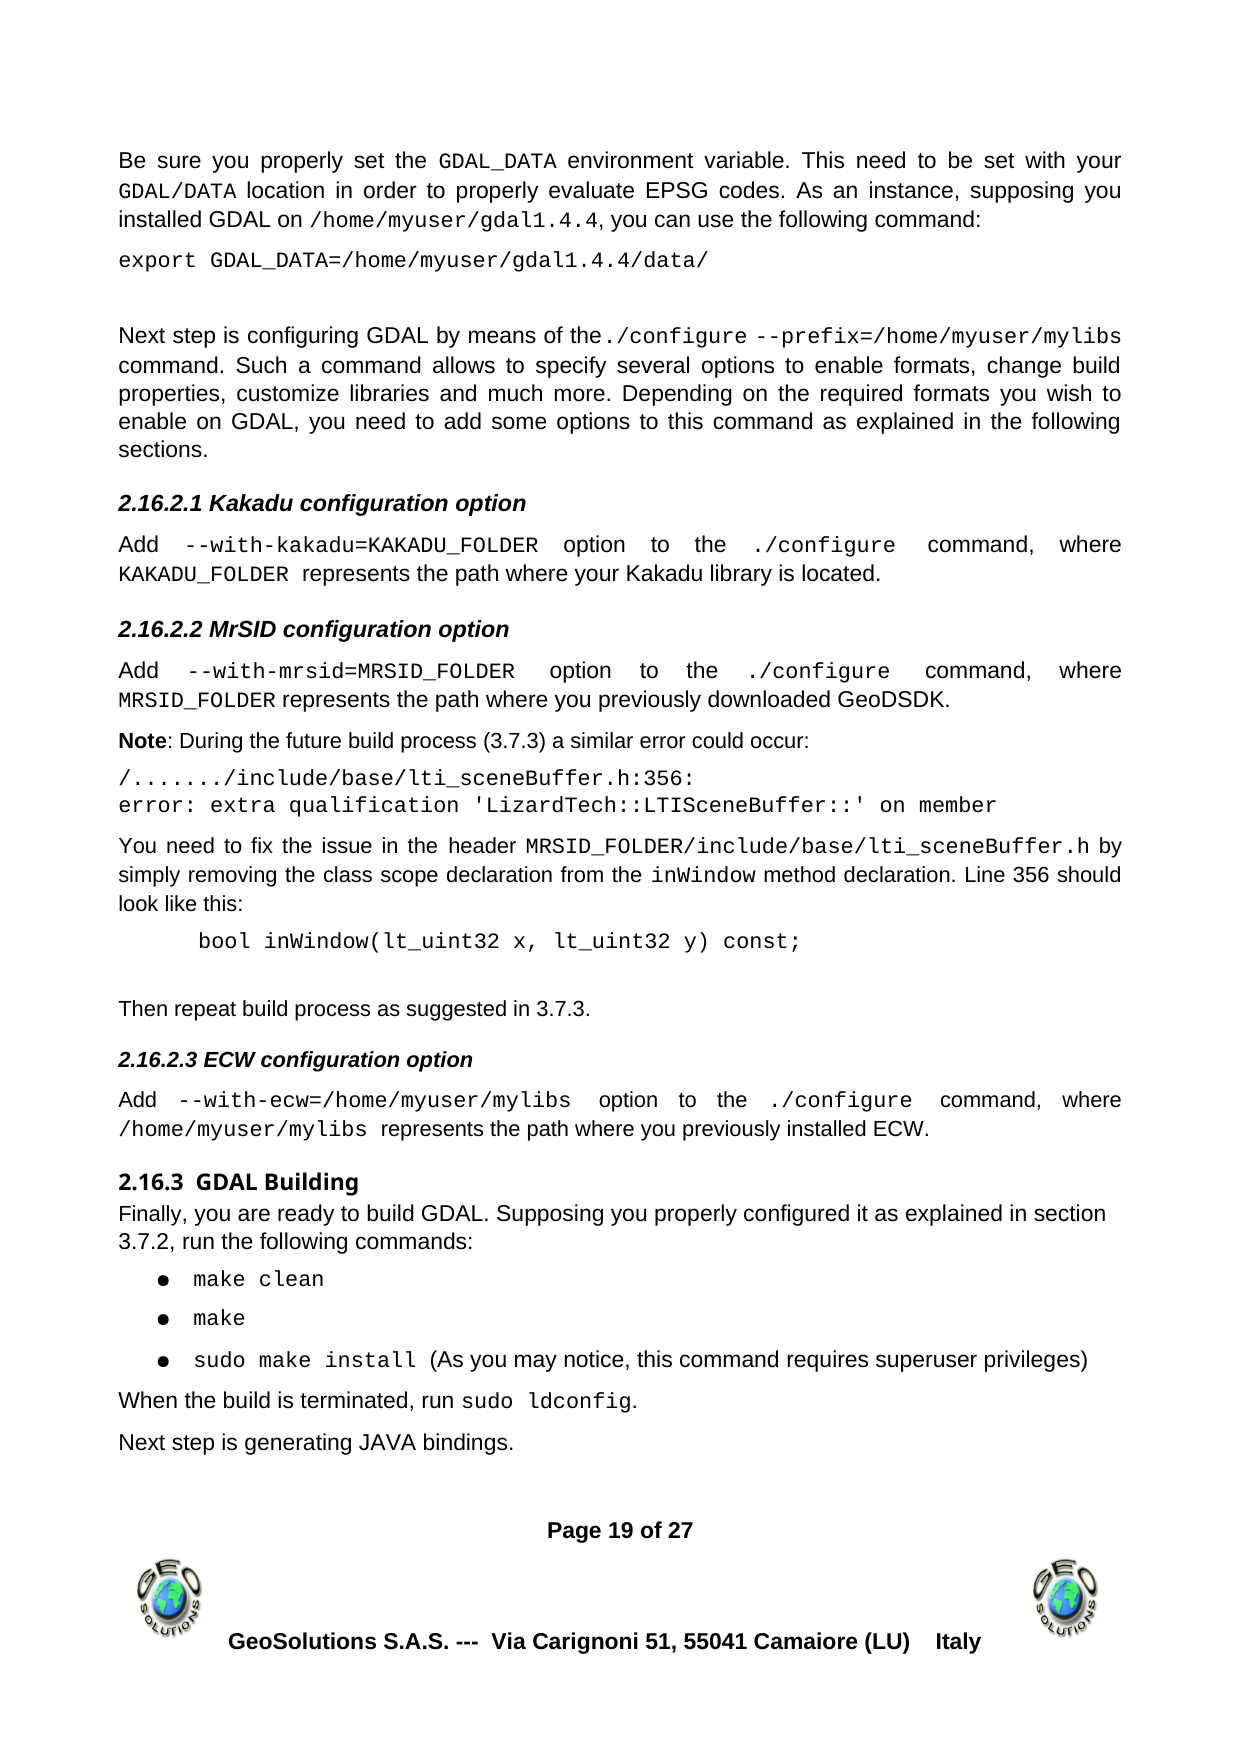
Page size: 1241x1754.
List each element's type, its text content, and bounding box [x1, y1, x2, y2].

subtitle MrSID configuration option [118, 616, 1122, 642]
text Finally, you are ready to build GDAL. Supposing you properly configured it as explained in section 3.7.2, run the following commands: [118, 1200, 1122, 1254]
text bool inWindow(lt_uint32 x, lt_uint32 y) const; [118, 930, 1122, 954]
text When the build is terminated, run sudo ldconfig. [118, 1388, 1122, 1415]
text Next step is generating JAVA bindings. [118, 1430, 1122, 1455]
text Add --with-kakadu=KAKADU_FOLDER option to the ./configure command, where KAKADU_FOLDER represents the path where your Kakadu library is located. [118, 531, 1122, 588]
text export GDAL_DATA=/home/myuser/gdal1.4.4/data/ [118, 249, 1122, 274]
picture [1030, 1552, 1101, 1641]
list sudo make install (As you may notice, this command requires superuser privileges) [156, 1346, 1122, 1373]
text Add --with-ecw=/home/myuser/mylibs option to the ./configure command, where /home/myuser/mylibs represents the path where you previously installed ECW. [118, 1087, 1122, 1142]
text Add --with-mrsid=MRSID_FOLDER option to the ./configure command, where MRSID_FOLDER represents the path where you previously downloaded GeoDSDK. [118, 657, 1122, 714]
list make clean [156, 1268, 1122, 1293]
text /......./include/base/lti_sceneBuffer.h:356: error: extra qualification 'LizardTech::LTISceneBuffer::' on member [118, 767, 1122, 819]
text You need to fix the issue in the header MRSID_FOLDER/include/base/lti_sceneBuffer.h by simply removing the class scope declaration from the inWindow method declaration. Line 356 should look like this: [118, 834, 1122, 916]
subtitle GDAL Building [118, 1166, 1122, 1197]
list make [156, 1307, 1122, 1332]
text Then repeat build process as suggested in 3.7.3. [118, 969, 1122, 1021]
picture [134, 1552, 205, 1641]
subtitle ECW configuration option [118, 1048, 1122, 1072]
subtitle Kakadu configuration option [118, 490, 1122, 516]
text Be sure you properly set the GDAL_DATA environment variable. This need to be set with your GDAL/DATA location in order to properly evaluate EPSG codes. As an instance, supposing you installed GDAL on /home/myuser/gdal1.4.4, you can use the following command: [118, 148, 1122, 234]
text Note: During the future build process (3.7.3) a similar error could occur: [118, 729, 1122, 753]
text Next step is configuring GDAL by means of the./configure --prefix=/home/myuser/mylibs command. Such a command allows to specify several options to enable formats, change build properties, customize libraries and much more. Depending on the required formats you wish to enable on GDAL, you need to add some options to this command as explained in the following sections. [118, 323, 1122, 463]
